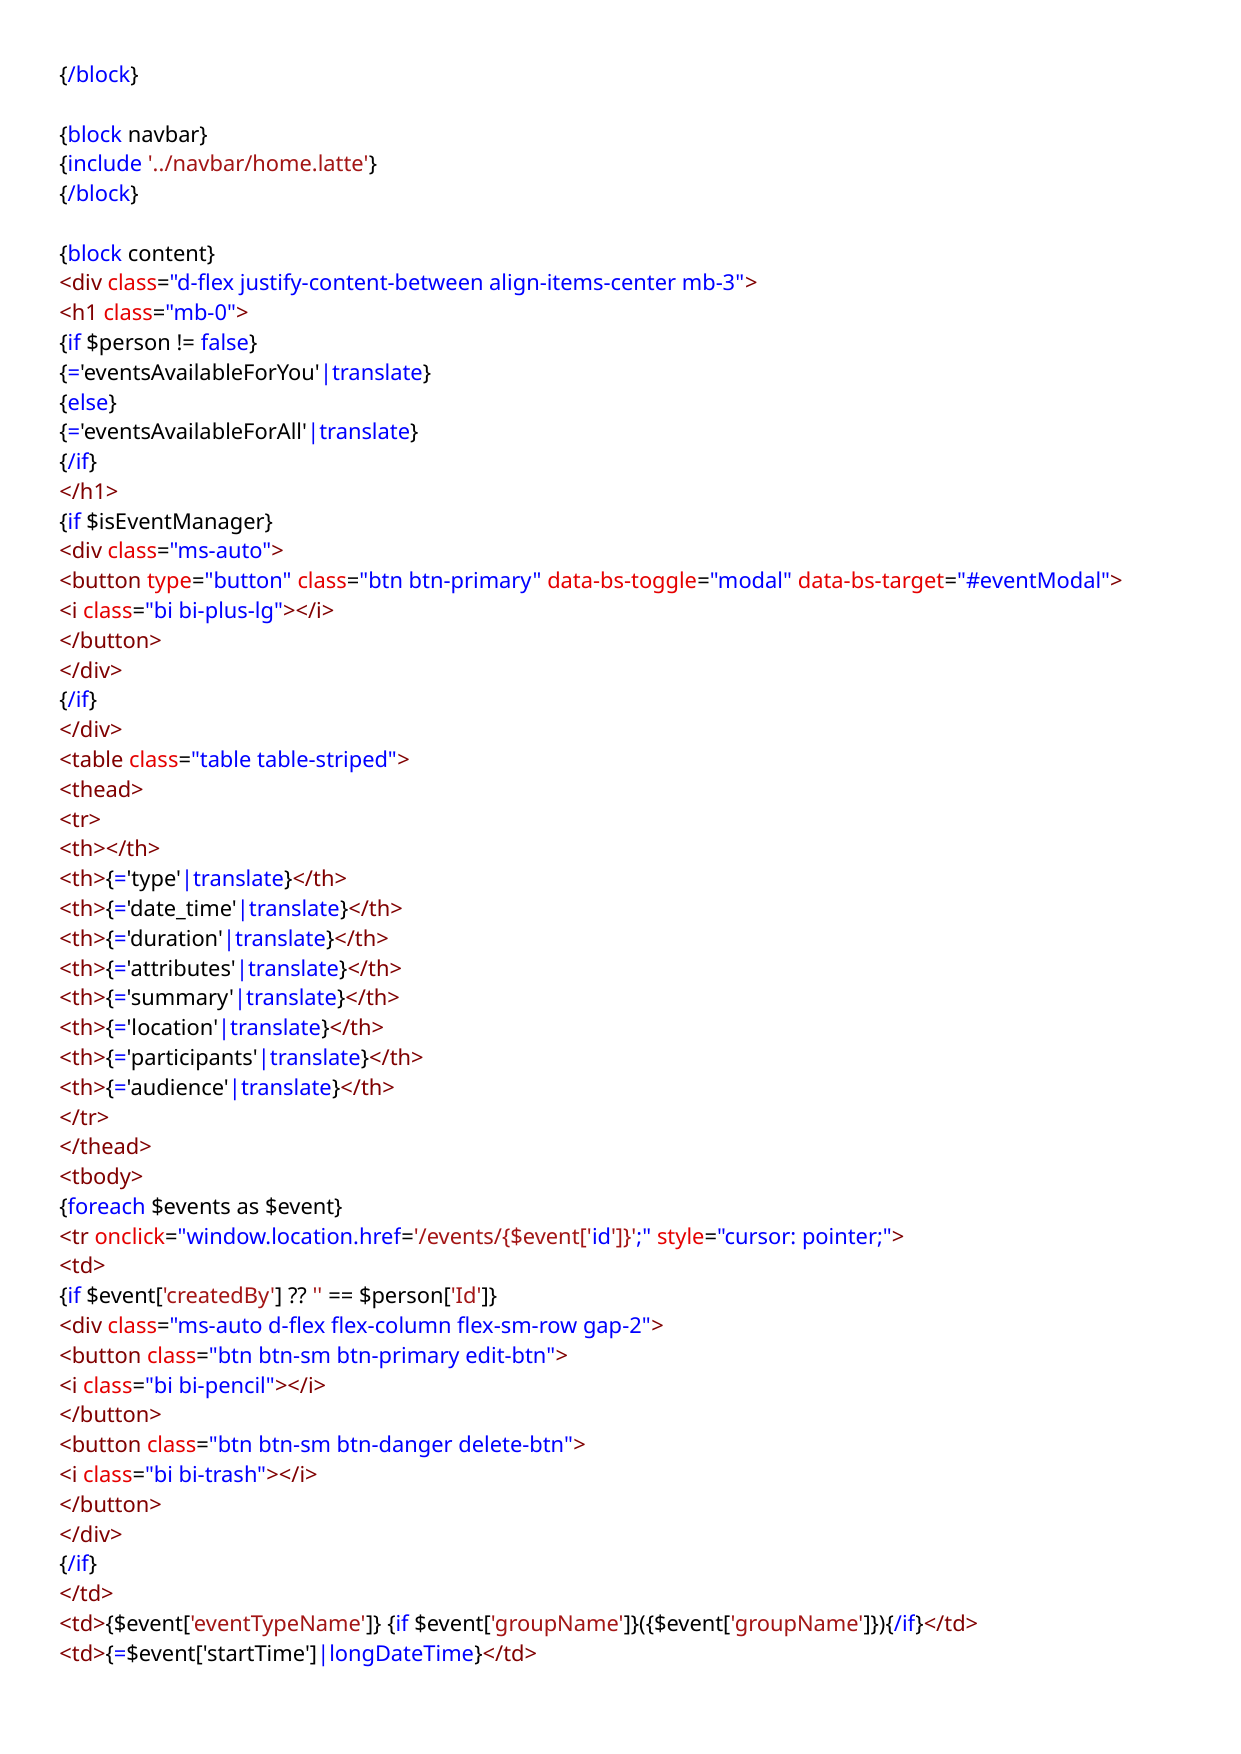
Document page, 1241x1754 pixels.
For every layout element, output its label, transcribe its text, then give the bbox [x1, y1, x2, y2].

text <tr> [59, 804, 1181, 833]
text {='eventsAvailableForYou'|translate} [59, 357, 1181, 387]
text <tbody> [59, 1161, 1181, 1191]
text <button class="btn btn-sm btn-danger delete-btn"> [59, 1429, 1181, 1459]
text <button type="button" class="btn btn-primary" data-bs-toggle="modal" data-bs-target="#eventModal"> [59, 565, 1181, 595]
text {else} [59, 387, 1181, 416]
text <th>{='duration'|translate}</th> [59, 923, 1181, 953]
text <th>{='attributes'|translate}</th> [59, 953, 1181, 982]
text {include '../navbar/home.latte'} [59, 148, 1181, 178]
text <th></th> [59, 833, 1181, 863]
text <i class="bi bi-pencil"></i> [59, 1370, 1181, 1399]
text {/block} [59, 59, 1181, 89]
text <td>{=$event['startTime']|longDateTime}</td> [59, 1638, 1181, 1668]
text </tr> [59, 1102, 1181, 1131]
text </div> [59, 655, 1181, 684]
text {if $person != false} [59, 327, 1181, 357]
text <i class="bi bi-plus-lg"></i> [59, 595, 1181, 625]
text <th>{='audience'|translate}</th> [59, 1072, 1181, 1102]
text <button class="btn btn-sm btn-primary edit-btn"> [59, 1340, 1181, 1370]
text <div class="ms-auto"> [59, 536, 1181, 565]
text </h1> [59, 476, 1181, 506]
text <h1 class="mb-0"> [59, 297, 1181, 327]
text {if $isEventManager} [59, 506, 1181, 536]
text </div> [59, 714, 1181, 744]
text </button> [59, 1489, 1181, 1519]
text {='eventsAvailableForAll'|translate} [59, 416, 1181, 446]
text <thead> [59, 774, 1181, 804]
text <td> [59, 1251, 1181, 1280]
text </button> [59, 1399, 1181, 1429]
text </td> [59, 1578, 1181, 1608]
text {if $event['createdBy'] ?? '' == $person['Id']} [59, 1280, 1181, 1310]
text <div class="ms-auto d-flex flex-column flex-sm-row gap-2"> [59, 1310, 1181, 1340]
text <table class="table table-striped"> [59, 744, 1181, 774]
text <th>{='summary'|translate}</th> [59, 982, 1181, 1012]
text {/if} [59, 446, 1181, 476]
text <th>{='participants'|translate}</th> [59, 1042, 1181, 1072]
text <th>{='location'|translate}</th> [59, 1012, 1181, 1042]
text <div class="d-flex justify-content-between align-items-center mb-3"> [59, 267, 1181, 297]
text <th>{='type'|translate}</th> [59, 863, 1181, 893]
text {/if} [59, 1548, 1181, 1578]
text {block content} [59, 238, 1181, 267]
text {foreach $events as $event} [59, 1191, 1181, 1221]
text </button> [59, 625, 1181, 655]
text </thead> [59, 1131, 1181, 1161]
text {/block} [59, 178, 1181, 208]
text </div> [59, 1519, 1181, 1548]
text {block navbar} [59, 118, 1181, 148]
text <tr onclick="window.location.href='/events/{$event['id']}';" style="cursor: pointer;"> [59, 1221, 1181, 1251]
text <td>{$event['eventTypeName']} {if $event['groupName']}({$event['groupName']}){/if}</td> [59, 1608, 1181, 1638]
text <i class="bi bi-trash"></i> [59, 1459, 1181, 1489]
text {/if} [59, 684, 1181, 714]
text <th>{='date_time'|translate}</th> [59, 893, 1181, 923]
